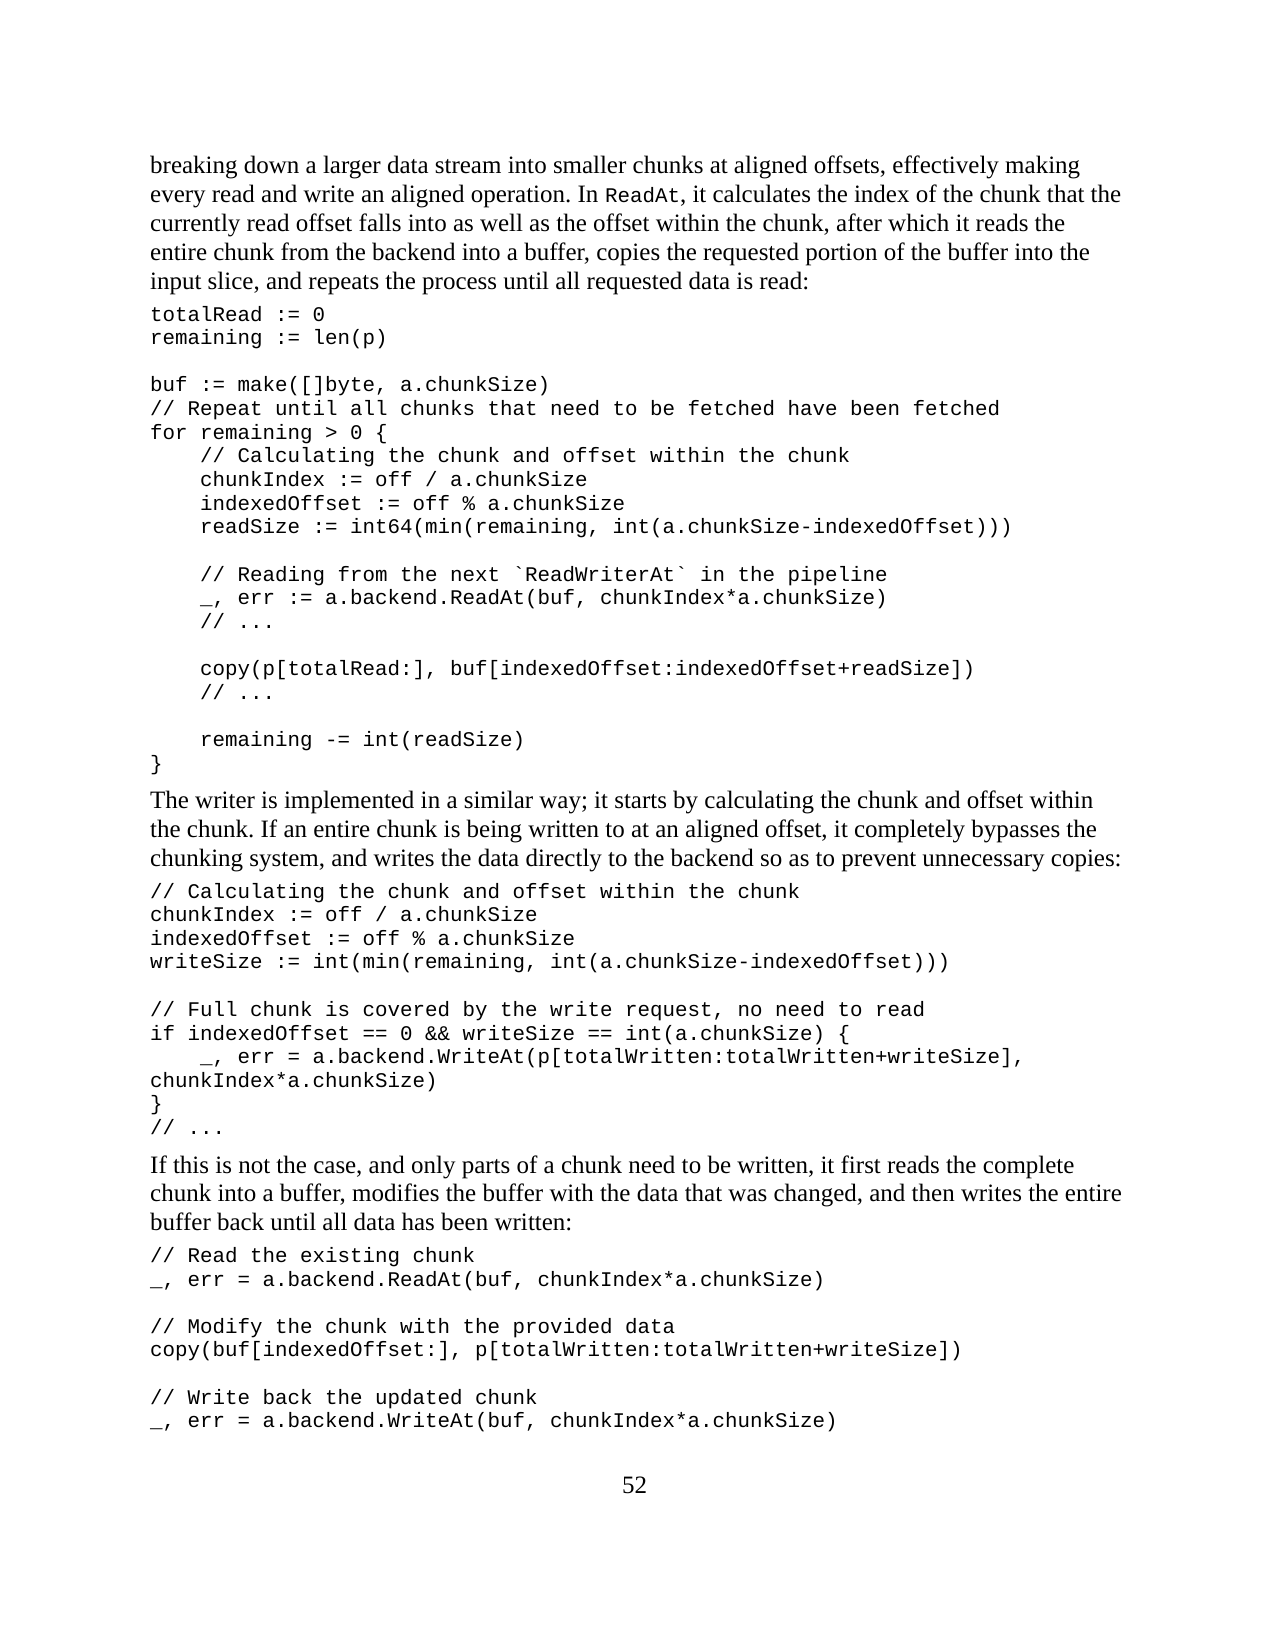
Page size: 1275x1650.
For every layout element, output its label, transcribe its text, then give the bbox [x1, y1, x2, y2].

text // Calculating the chunk and offset within the chunk [150, 445, 1125, 469]
text If this is not the case, and only parts of a chunk need to be written, it first reads the complete chunk into a buffer, modifies the buffer with the data that was changed, and then writes the entire buffer back until all data has been written: [150, 1150, 1125, 1236]
text _, err = a.backend.WriteAt(buf, chunkIndex*a.chunkSize) [150, 1410, 1125, 1434]
text // Write back the updated chunk [150, 1387, 1125, 1410]
text // Read the existing chunk [150, 1245, 1125, 1268]
text chunkIndex := off / a.chunkSize [150, 469, 1125, 493]
text // Modify the chunk with the provided data [150, 1316, 1125, 1339]
text // ... [150, 611, 1125, 634]
text // Calculating the chunk and offset within the chunk [150, 881, 1125, 904]
text // Full chunk is covered by the write request, no need to read [150, 999, 1125, 1022]
text _, err = a.backend.ReadAt(buf, chunkIndex*a.chunkSize) [150, 1268, 1125, 1292]
text buf := make([]byte, a.chunkSize) [150, 374, 1125, 398]
text chunkIndex := off / a.chunkSize [150, 904, 1125, 928]
text _, err = a.backend.WriteAt(p[totalWritten:totalWritten+writeSize], chunkIndex*a.chunkSize) [150, 1046, 1125, 1093]
text indexedOffset := off % a.chunkSize [150, 493, 1125, 516]
text } [150, 1093, 1125, 1117]
text if indexedOffset == 0 && writeSize == int(a.chunkSize) { [150, 1022, 1125, 1046]
text _, err := a.backend.ReadAt(buf, chunkIndex*a.chunkSize) [150, 587, 1125, 611]
text remaining -= int(readSize) [150, 729, 1125, 753]
text copy(buf[indexedOffset:], p[totalWritten:totalWritten+writeSize]) [150, 1339, 1125, 1363]
text // ... [150, 1117, 1125, 1141]
text // Reading from the next `ReadWriterAt` in the pipeline [150, 564, 1125, 587]
text for remaining > 0 { [150, 422, 1125, 445]
text // ... [150, 682, 1125, 706]
text The writer is implemented in a similar way; it starts by calculating the chunk and offset within the chunk. If an entire chunk is being written to at an aligned offset, it completely bypasses the chunking system, and writes the data directly to the backend so as to prevent unnecessary copies: [150, 785, 1125, 872]
text indexedOffset := off % a.chunkSize [150, 928, 1125, 952]
text // Repeat until all chunks that need to be fetched have been fetched [150, 398, 1125, 422]
text writeSize := int(min(remaining, int(a.chunkSize-indexedOffset))) [150, 952, 1125, 975]
text copy(p[totalRead:], buf[indexedOffset:indexedOffset+readSize]) [150, 658, 1125, 682]
text totalRead := 0 [150, 303, 1125, 327]
text breaking down a larger data stream into smaller chunks at aligned offsets, effectively making every read and write an aligned operation. In ReadAt, it calculates the index of the chunk that the currently read offset falls into as well as the offset within the chunk, after which it reads the entire chunk from the backend into a buffer, copies the requested portion of the buffer into the input slice, and repeats the process until all requested data is read: [150, 150, 1125, 294]
text } [150, 753, 1125, 776]
text readSize := int64(min(remaining, int(a.chunkSize-indexedOffset))) [150, 516, 1125, 540]
text remaining := len(p) [150, 327, 1125, 351]
